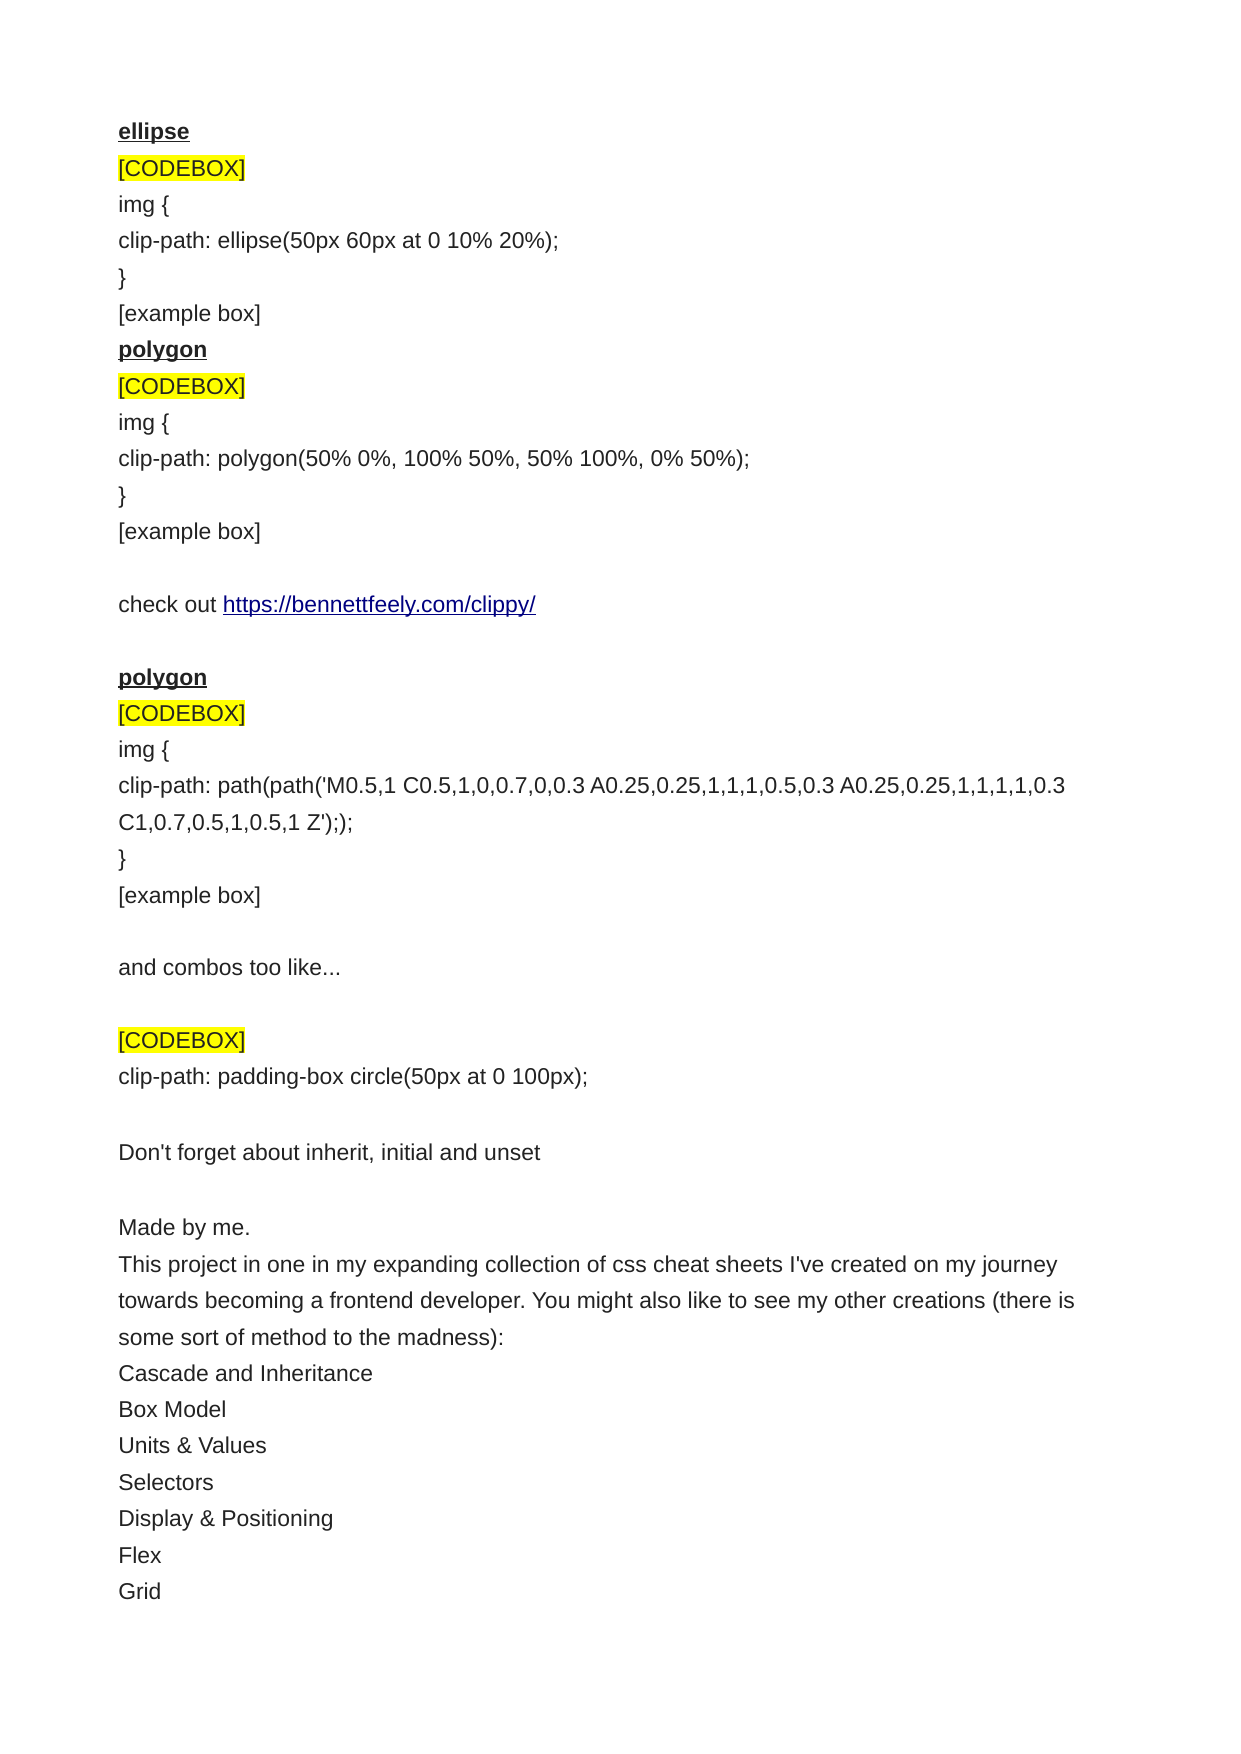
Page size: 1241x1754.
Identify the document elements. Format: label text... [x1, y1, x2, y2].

text Don't forget about inherit, initial and unset [118, 1139, 1122, 1165]
text Units & Values [118, 1432, 1122, 1459]
text This project in one in my expanding collection of css cheat sheets I've created on my journey towards becoming a frontend developer. You might also like to see my other creations (there is some sort of method to the madness): [118, 1251, 1122, 1350]
text Box Model [118, 1396, 1122, 1422]
text ellipse [118, 118, 1122, 144]
text clip-path: padding-box circle(50px at 0 100px); [118, 1063, 1122, 1090]
text check out https://bennettfeely.com/clippy/ [118, 591, 1122, 617]
text clip-path: path(path('M0.5,1 C0.5,1,0,0.7,0,0.3 A0.25,0.25,1,1,1,0.5,0.3 A0.25,0.25,1,1,1,1,0.3 C1,0.7,0.5,1,0.5,1 Z');); [118, 772, 1122, 835]
text } [118, 263, 1122, 290]
text } [118, 845, 1122, 872]
text [CODEBOX] [118, 154, 1122, 181]
text } [118, 482, 1122, 508]
text [example box] [118, 518, 1122, 544]
text [example box] [118, 882, 1122, 908]
text img { [118, 736, 1122, 762]
text Display & Positioning [118, 1505, 1122, 1532]
text Selectors [118, 1469, 1122, 1495]
text polygon [118, 336, 1122, 363]
text Cascade and Inheritance [118, 1360, 1122, 1386]
text [CODEBOX] [118, 373, 1122, 399]
text clip-path: polygon(50% 0%, 100% 50%, 50% 100%, 0% 50%); [118, 445, 1122, 472]
text [CODEBOX] [118, 700, 1122, 726]
text clip-path: ellipse(50px 60px at 0 10% 20%); [118, 227, 1122, 253]
text and combos too like... [118, 954, 1122, 981]
text polygon [118, 663, 1122, 690]
text Grid [118, 1578, 1122, 1604]
text img { [118, 409, 1122, 435]
text [CODEBOX] [118, 1027, 1122, 1053]
text img { [118, 191, 1122, 217]
text Made by me. [118, 1214, 1122, 1241]
text [example box] [118, 300, 1122, 326]
text Flex [118, 1542, 1122, 1568]
